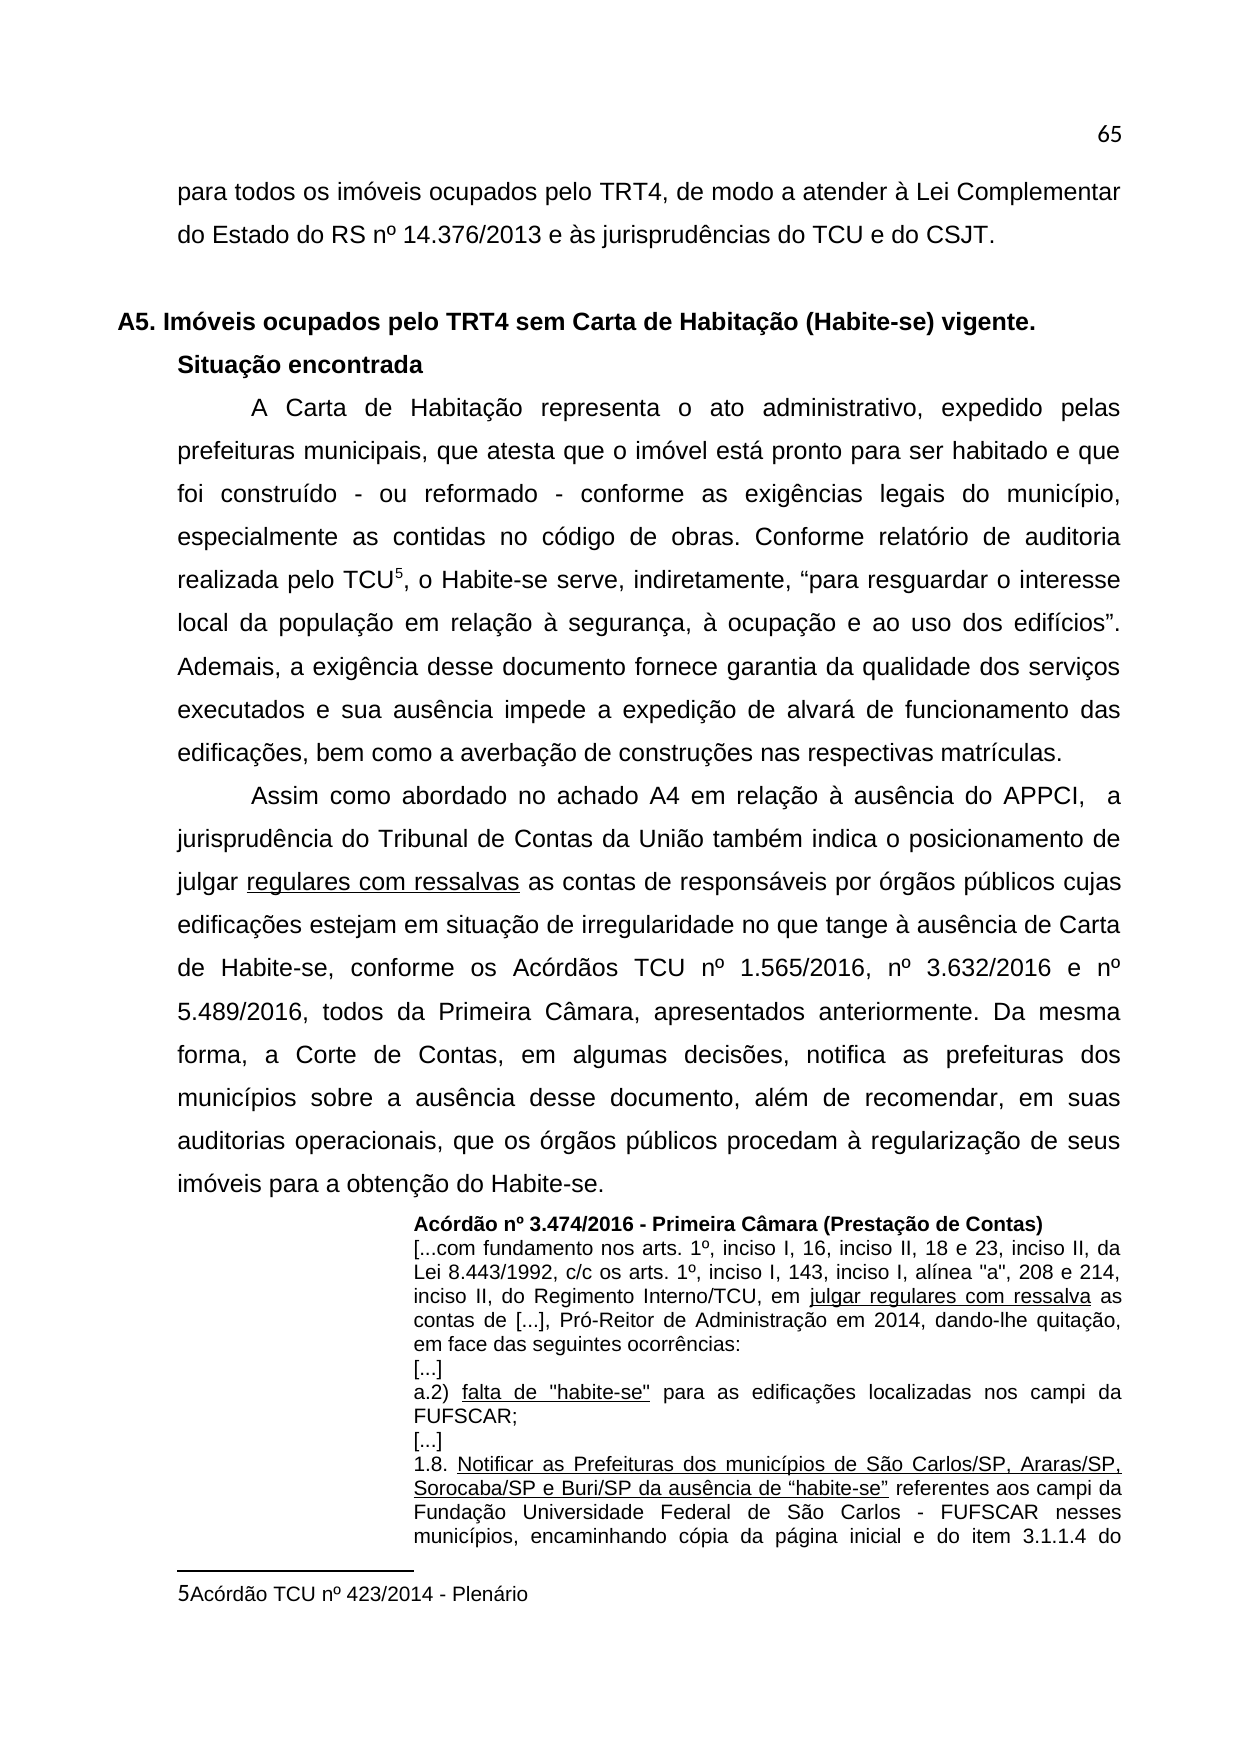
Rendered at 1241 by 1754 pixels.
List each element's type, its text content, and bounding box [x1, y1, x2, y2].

text Acórdão TCU nº 423/2014 - Plenário [177, 1577, 1122, 1607]
text a.2) falta de "habite-se" para as edificações localizadas nos campi da FUFSCAR; [413, 1380, 1122, 1428]
text Acórdão nº 3.474/2016 - Primeira Câmara (Prestação de Contas) [413, 1212, 1122, 1236]
text Assim como abordado no achado A4 em relação à ausência do APPCI, a jurisprudência do Tribunal de Contas da União também indica o posicionamento de julgar regulares com ressalvas as contas de responsáveis por órgãos públicos cujas edificações estejam em situação de irregularidade no que tange à ausência de Carta de Habite-se, conforme os Acórdãos TCU nº 1.565/2016, nº 3.632/2016 e nº 5.489/2016, todos da Primeira Câmara, apresentados anteriormente. Da mesma forma, a Corte de Contas, em algumas decisões, notifica as prefeituras dos municípios sobre a ausência desse documento, além de recomendar, em suas auditorias operacionais, que os órgãos públicos procedam à regularização de seus imóveis para a obtenção do Habite-se. [177, 781, 1122, 1198]
text [...] [413, 1428, 1122, 1452]
text 1.8. Notificar as Prefeituras dos municípios de São Carlos/SP, Araras/SP, Sorocaba/SP e Buri/SP da ausência de “habite-se” referentes aos campi da Fundação Universidade Federal de São Carlos - FUFSCAR nesses municípios, encaminhando cópia da página inicial e do item 3.1.1.4 do [413, 1452, 1122, 1547]
text A Carta de Habitação representa o ato administrativo, expedido pelas prefeituras municipais, que atesta que o imóvel está pronto para ser habitado e que foi construído - ou reformado - conforme as exigências legais do município, especialmente as contidas no código de obras. Conforme relatório de auditoria realizada pelo TCU, o Habite-se serve, indiretamente, “para resguardar o interesse local da população em relação à segurança, à ocupação e ao uso dos edifícios”. Ademais, a exigência desse documento fornece garantia da qualidade dos serviços executados e sua ausência impede a expedição de alvará de funcionamento das edificações, bem como a averbação de construções nas respectivas matrículas. [177, 393, 1122, 766]
text [...] [413, 1356, 1122, 1380]
text Situação encontrada [177, 349, 1122, 378]
text para todos os imóveis ocupados pelo TRT4, de modo a atender à Lei Complementar do Estado do RS nº 14.376/2013 e às jurisprudências do TCU e do CSJT. [177, 177, 1122, 249]
text [...com fundamento nos arts. 1º, inciso I, 16, inciso II, 18 e 23, inciso II, da Lei 8.443/1992, c/c os arts. 1º, inciso I, 143, inciso I, alínea "a", 208 e 214, inciso II, do Regimento Interno/TCU, em julgar regulares com ressalva as contas de [...], Pró-Reitor de Administração em 2014, dando-lhe quitação, em face das seguintes ocorrências: [413, 1236, 1122, 1356]
subtitle A5. Imóveis ocupados pelo TRT4 sem Carta de Habitação (Habite-se) vigente. [117, 306, 1122, 335]
